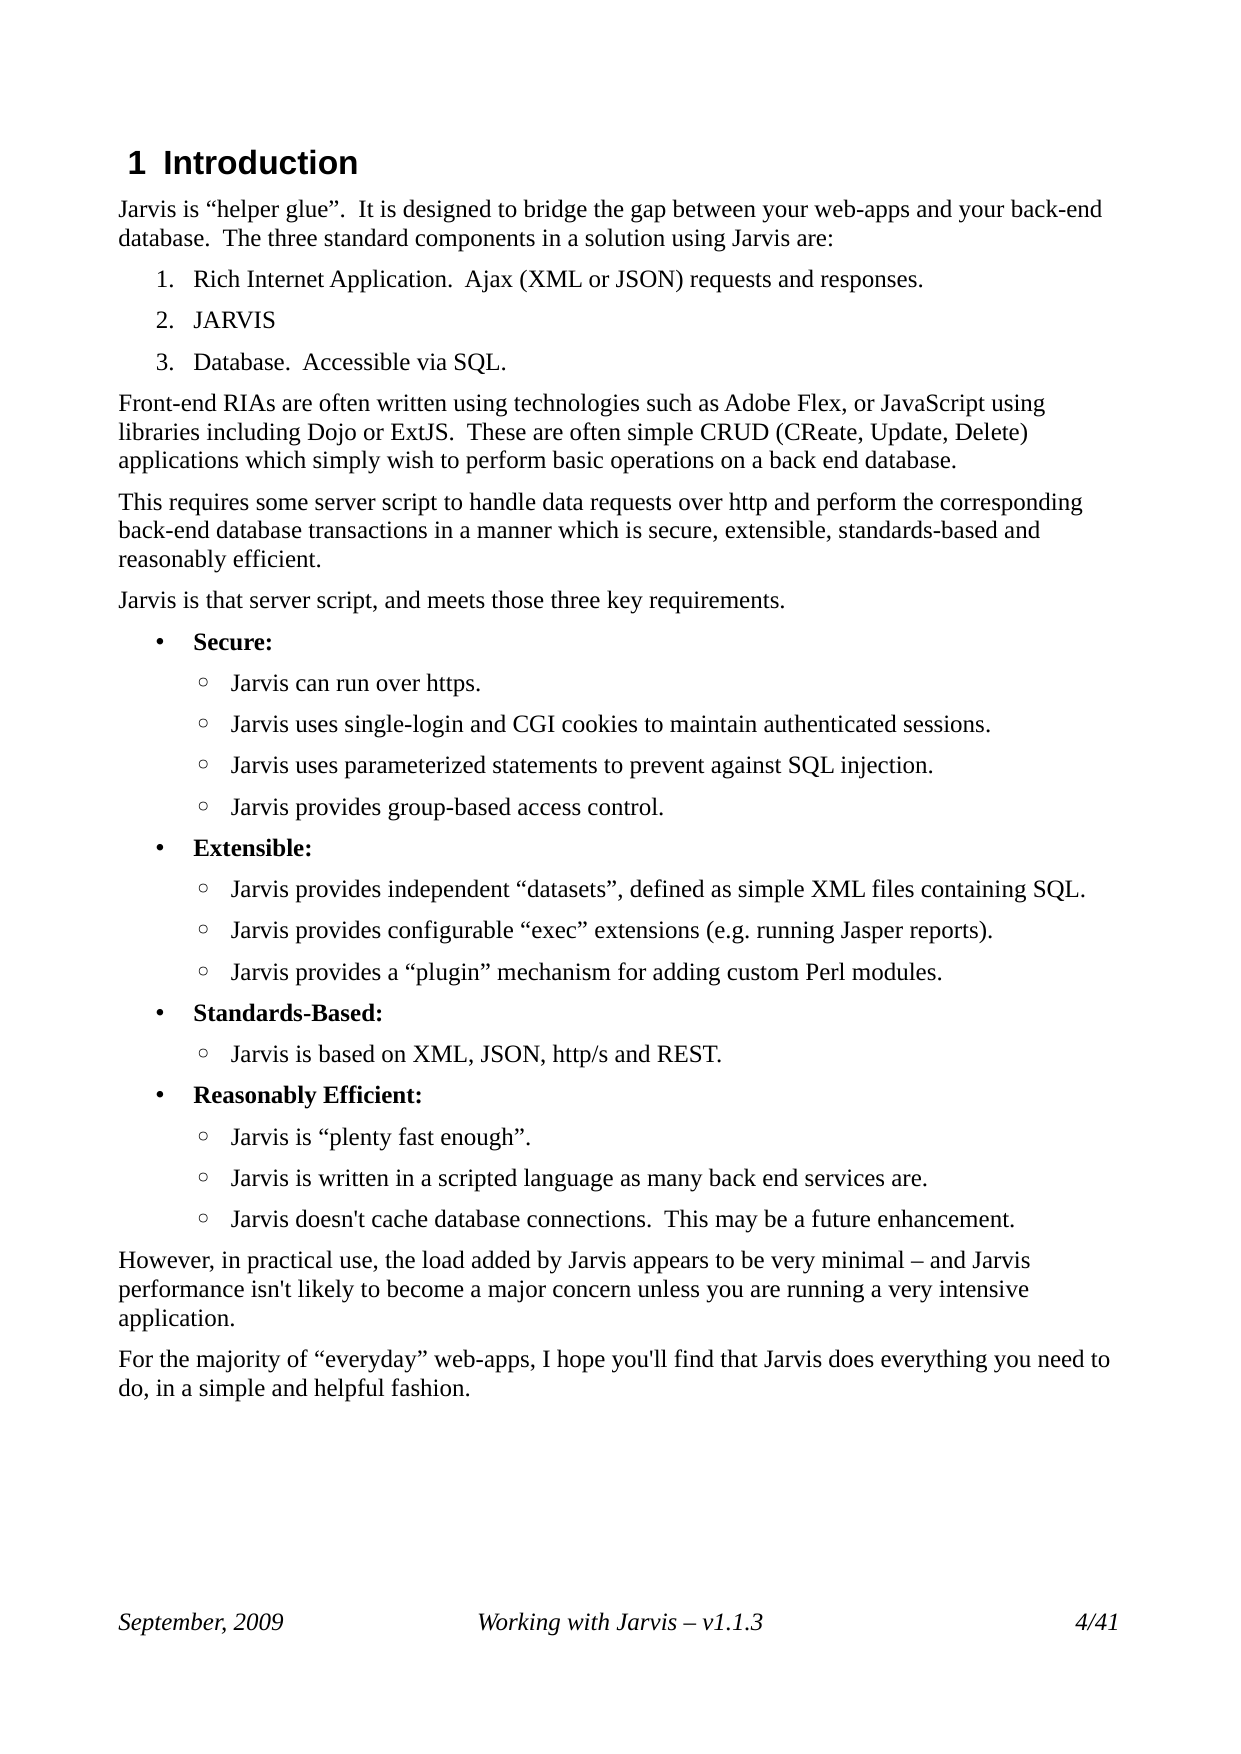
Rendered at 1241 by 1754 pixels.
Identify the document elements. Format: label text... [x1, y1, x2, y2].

list Jarvis is “plenty fast enough”. [193, 1122, 1122, 1151]
list Jarvis provides configurable “exec” extensions (e.g. running Jasper reports). [193, 916, 1122, 944]
list Jarvis doesn't cache database connections. This may be a future enhancement. [193, 1204, 1122, 1233]
subtitle Introduction [118, 143, 1122, 182]
list Jarvis uses single-login and CGI cookies to maintain authenticated sessions. [193, 709, 1122, 738]
list Rich Internet Application. Ajax (XML or JSON) requests and responses. [156, 264, 1122, 293]
list Jarvis provides group-based access control. [193, 792, 1122, 821]
list Extensible: [156, 833, 1122, 862]
list Jarvis is based on XML, JSON, http/s and REST. [193, 1039, 1122, 1068]
list JARVIS [156, 306, 1122, 334]
list Jarvis can run over https. [193, 668, 1122, 697]
text However, in practical use, the load added by Jarvis appears to be very minimal – and Jarvis performance isn't likely to become a major concern unless you are running a very intensive application. [118, 1246, 1122, 1332]
list Secure: [156, 627, 1122, 656]
text Jarvis is “helper glue”. It is designed to bridge the gap between your web-apps and your back-end database. The three standard components in a solution using Jarvis are: [118, 194, 1122, 252]
list Standards-Based: [156, 998, 1122, 1027]
list Jarvis provides a “plugin” mechanism for adding custom Perl modules. [193, 957, 1122, 986]
list Jarvis provides independent “datasets”, defined as simple XML files containing SQL. [193, 874, 1122, 903]
text This requires some server script to handle data requests over http and perform the corresponding back-end database transactions in a manner which is secure, extensible, standards-based and reasonably efficient. [118, 487, 1122, 573]
text For the majority of “everyday” web-apps, I hope you'll find that Jarvis does everything you need to do, in a simple and helpful fashion. [118, 1344, 1122, 1402]
list Jarvis is written in a scripted language as many back end services are. [193, 1163, 1122, 1192]
list Database. Accessible via SQL. [156, 347, 1122, 376]
text Front-end RIAs are often written using technologies such as Adobe Flex, or JavaScript using libraries including Dojo or ExtJS. These are often simple CRUD (CReate, Update, Delete) applications which simply wish to perform basic operations on a back end database. [118, 388, 1122, 474]
list Reasonably Efficient: [156, 1081, 1122, 1109]
list Jarvis uses parameterized statements to prevent against SQL injection. [193, 751, 1122, 779]
text Jarvis is that server script, and meets those three key requirements. [118, 586, 1122, 614]
